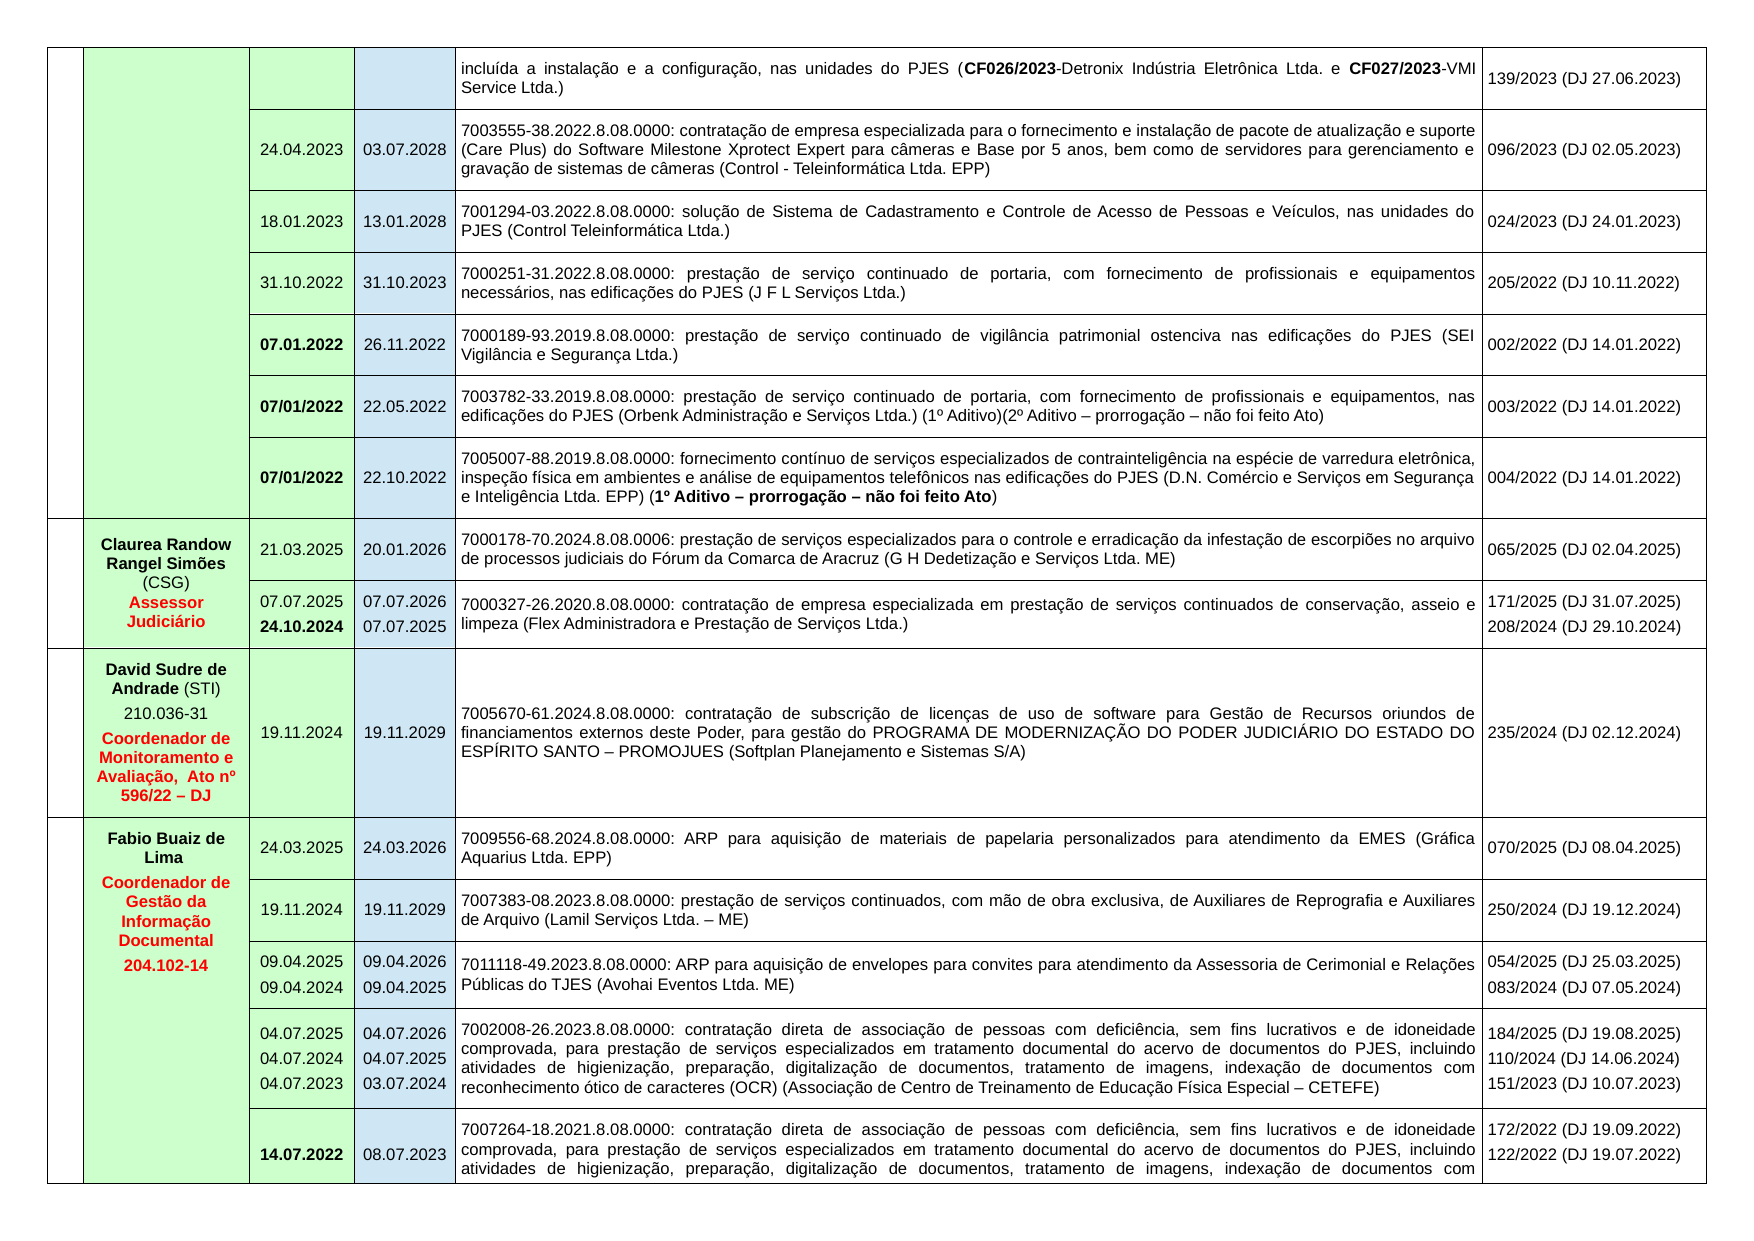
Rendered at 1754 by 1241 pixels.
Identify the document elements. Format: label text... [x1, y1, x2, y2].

table_cell 21.03.2025 [250, 519, 354, 580]
table_cell 7003555-38.2022.8.08.0000: contratação de empresa especializada para o fornecimento e instalação de pacote de atualização e suporte (Care Plus) do Software Milestone Xprotect Expert para câmeras e Base por 5 anos, bem como de servidores para gerenciamento e gravação de sistemas de câmeras (Control - Teleinformática Ltda. EPP) [456, 110, 1482, 190]
table_cell 22.10.2022 [355, 438, 455, 518]
table_cell Claurea Randow Rangel Simões (CSG) Assessor Judiciário [84, 519, 249, 647]
table_cell 19.11.2024 [250, 649, 354, 817]
table_cell 7000178-70.2024.8.08.0006: prestação de serviços especializados para o controle e erradicação da infestação de escorpiões no arquivo de processos judiciais do Fórum da Comarca de Aracruz (G H Dedetização e Serviços Ltda. ME) [456, 519, 1482, 580]
table_cell 31.10.2022 [250, 253, 354, 313]
table_cell 20.01.2026 [355, 519, 455, 580]
table_cell 205/2022 (DJ 10.11.2022) [1483, 253, 1706, 313]
table_cell 24.03.2025 [250, 818, 354, 879]
table_cell [48, 519, 83, 647]
table_cell [355, 48, 455, 109]
table_cell 7009556-68.2024.8.08.0000: ARP para aquisição de materiais de papelaria personalizados para atendimento da EMES (Gráfica Aquarius Ltda. EPP) [456, 818, 1482, 879]
table_cell 19.11.2029 [355, 880, 455, 941]
table_cell 19.11.2024 [250, 880, 354, 941]
table_cell 7000189-93.2019.8.08.0000: prestação de serviço continuado de vigilância patrimonial ostenciva nas edificações do PJES (SEI Vigilância e Segurança Ltda.) [456, 315, 1482, 375]
table_cell 065/2025 (DJ 02.04.2025) [1483, 519, 1706, 580]
table_cell 07.07.2025 24.10.2024 [250, 581, 354, 647]
table_cell 184/2025 (DJ 19.08.2025) 110/2024 (DJ 14.06.2024) 151/2023 (DJ 10.07.2023) [1483, 1009, 1706, 1108]
table_cell 172/2022 (DJ 19.09.2022) 122/2022 (DJ 19.07.2022) [1483, 1109, 1706, 1183]
table_cell 003/2022 (DJ 14.01.2022) [1483, 376, 1706, 437]
table_cell 054/2025 (DJ 25.03.2025) 083/2024 (DJ 07.05.2024) [1483, 942, 1706, 1008]
table_cell 03.07.2028 [355, 110, 455, 190]
table_cell 7002008-26.2023.8.08.0000: contratação direta de associação de pessoas com deficiência, sem fins lucrativos e de idoneidade comprovada, para prestação de serviços especializados em tratamento documental do acervo de documentos do PJES, incluindo atividades de higienização, preparação, digitalização de documentos, tratamento de imagens, indexação de documentos com reconhecimento ótico de caracteres (OCR) (Associação de Centro de Treinamento de Educação Física Especial – CETEFE) [456, 1009, 1482, 1108]
table_cell 04.07.2025 04.07.2024 04.07.2023 [250, 1009, 354, 1108]
table_cell 002/2022 (DJ 14.01.2022) [1483, 315, 1706, 375]
table_cell 024/2023 (DJ 24.01.2023) [1483, 191, 1706, 252]
table_cell 24.04.2023 [250, 110, 354, 190]
table_cell 18.01.2023 [250, 191, 354, 252]
table_cell 31.10.2023 [355, 253, 455, 313]
table_cell 7011118-49.2023.8.08.0000: ARP para aquisição de envelopes para convites para atendimento da Assessoria de Cerimonial e Relações Públicas do TJES (Avohai Eventos Ltda. ME) [456, 942, 1482, 1008]
table_cell 096/2023 (DJ 02.05.2023) [1483, 110, 1706, 190]
table_cell 004/2022 (DJ 14.01.2022) [1483, 438, 1706, 518]
table_cell 09.04.2025 09.04.2024 [250, 942, 354, 1008]
table_cell 22.05.2022 [355, 376, 455, 437]
table_cell 250/2024 (DJ 19.12.2024) [1483, 880, 1706, 941]
table_cell 04.07.2026 04.07.2025 03.07.2024 [355, 1009, 455, 1108]
table_cell 07.01.2022 [250, 315, 354, 375]
table_cell 07.07.2026 07.07.2025 [355, 581, 455, 647]
table_cell 7000251-31.2022.8.08.0000: prestação de serviço continuado de portaria, com fornecimento de profissionais e equipamentos necessários, nas edificações do PJES (J F L Serviços Ltda.) [456, 253, 1482, 313]
table_cell 07/01/2022 [250, 438, 354, 518]
table_cell [48, 818, 83, 1183]
table_cell 7001294-03.2022.8.08.0000: solução de Sistema de Cadastramento e Controle de Acesso de Pessoas e Veículos, nas unidades do PJES (Control Teleinformática Ltda.) [456, 191, 1482, 252]
table_cell 139/2023 (DJ 27.06.2023) [1483, 48, 1706, 109]
table_cell incluída a instalação e a configuração, nas unidades do PJES (CF026/2023-Detronix Indústria Eletrônica Ltda. e CF027/2023-VMI Service Ltda.) [456, 48, 1482, 109]
table_cell 7007383-08.2023.8.08.0000: prestação de serviços continuados, com mão de obra exclusiva, de Auxiliares de Reprografia e Auxiliares de Arquivo (Lamil Serviços Ltda. – ME) [456, 880, 1482, 941]
table_cell 08.07.2023 [355, 1109, 455, 1183]
table_cell 7000327-26.2020.8.08.0000: contratação de empresa especializada em prestação de serviços continuados de conservação, asseio e limpeza (Flex Administradora e Prestação de Serviços Ltda.) [456, 581, 1482, 647]
table_cell 171/2025 (DJ 31.07.2025) 208/2024 (DJ 29.10.2024) [1483, 581, 1706, 647]
table_cell 26.11.2022 [355, 315, 455, 375]
table_cell 07/01/2022 [250, 376, 354, 437]
table_cell [250, 48, 354, 109]
table_cell 19.11.2029 [355, 649, 455, 817]
table_cell 7005007-88.2019.8.08.0000: fornecimento contínuo de serviços especializados de contrainteligência na espécie de varredura eletrônica, inspeção física em ambientes e análise de equipamentos telefônicos nas edificações do PJES (D.N. Comércio e Serviços em Segurança e Inteligência Ltda. EPP) (1º Aditivo – prorrogação – não foi feito Ato) [456, 438, 1482, 518]
table_cell 13.01.2028 [355, 191, 455, 252]
table_cell 24.03.2026 [355, 818, 455, 879]
table_cell [48, 649, 83, 817]
table_cell 7007264-18.2021.8.08.0000: contratação direta de associação de pessoas com deficiência, sem fins lucrativos e de idoneidade comprovada, para prestação de serviços especializados em tratamento documental do acervo de documentos do PJES, incluindo atividades de higienização, preparação, digitalização de documentos, tratamento de imagens, indexação de documentos com [456, 1109, 1482, 1183]
table_cell 070/2025 (DJ 08.04.2025) [1483, 818, 1706, 879]
table_cell 14.07.2022 [250, 1109, 354, 1183]
table_cell 7005670-61.2024.8.08.0000: contratação de subscrição de licenças de uso de software para Gestão de Recursos oriundos de financiamentos externos deste Poder, para gestão do PROGRAMA DE MODERNIZAÇÃO DO PODER JUDICIÁRIO DO ESTADO DO ESPÍRITO SANTO – PROMOJUES (Softplan Planejamento e Sistemas S/A) [456, 649, 1482, 817]
table_cell Fabio Buaiz de Lima Coordenador de Gestão da Informação Documental 204.102-14 [84, 818, 249, 1183]
table_cell 09.04.2026 09.04.2025 [355, 942, 455, 1008]
table_cell 235/2024 (DJ 02.12.2024) [1483, 649, 1706, 817]
table_cell David Sudre de Andrade (STI) 210.036-31 Coordenador de Monitoramento e Avaliação, Ato nº 596/22 – DJ [84, 649, 249, 817]
table_cell 7003782-33.2019.8.08.0000: prestação de serviço continuado de portaria, com fornecimento de profissionais e equipamentos, nas edificações do PJES (Orbenk Administração e Serviços Ltda.) (1º Aditivo)(2º Aditivo – prorrogação – não foi feito Ato) [456, 376, 1482, 437]
